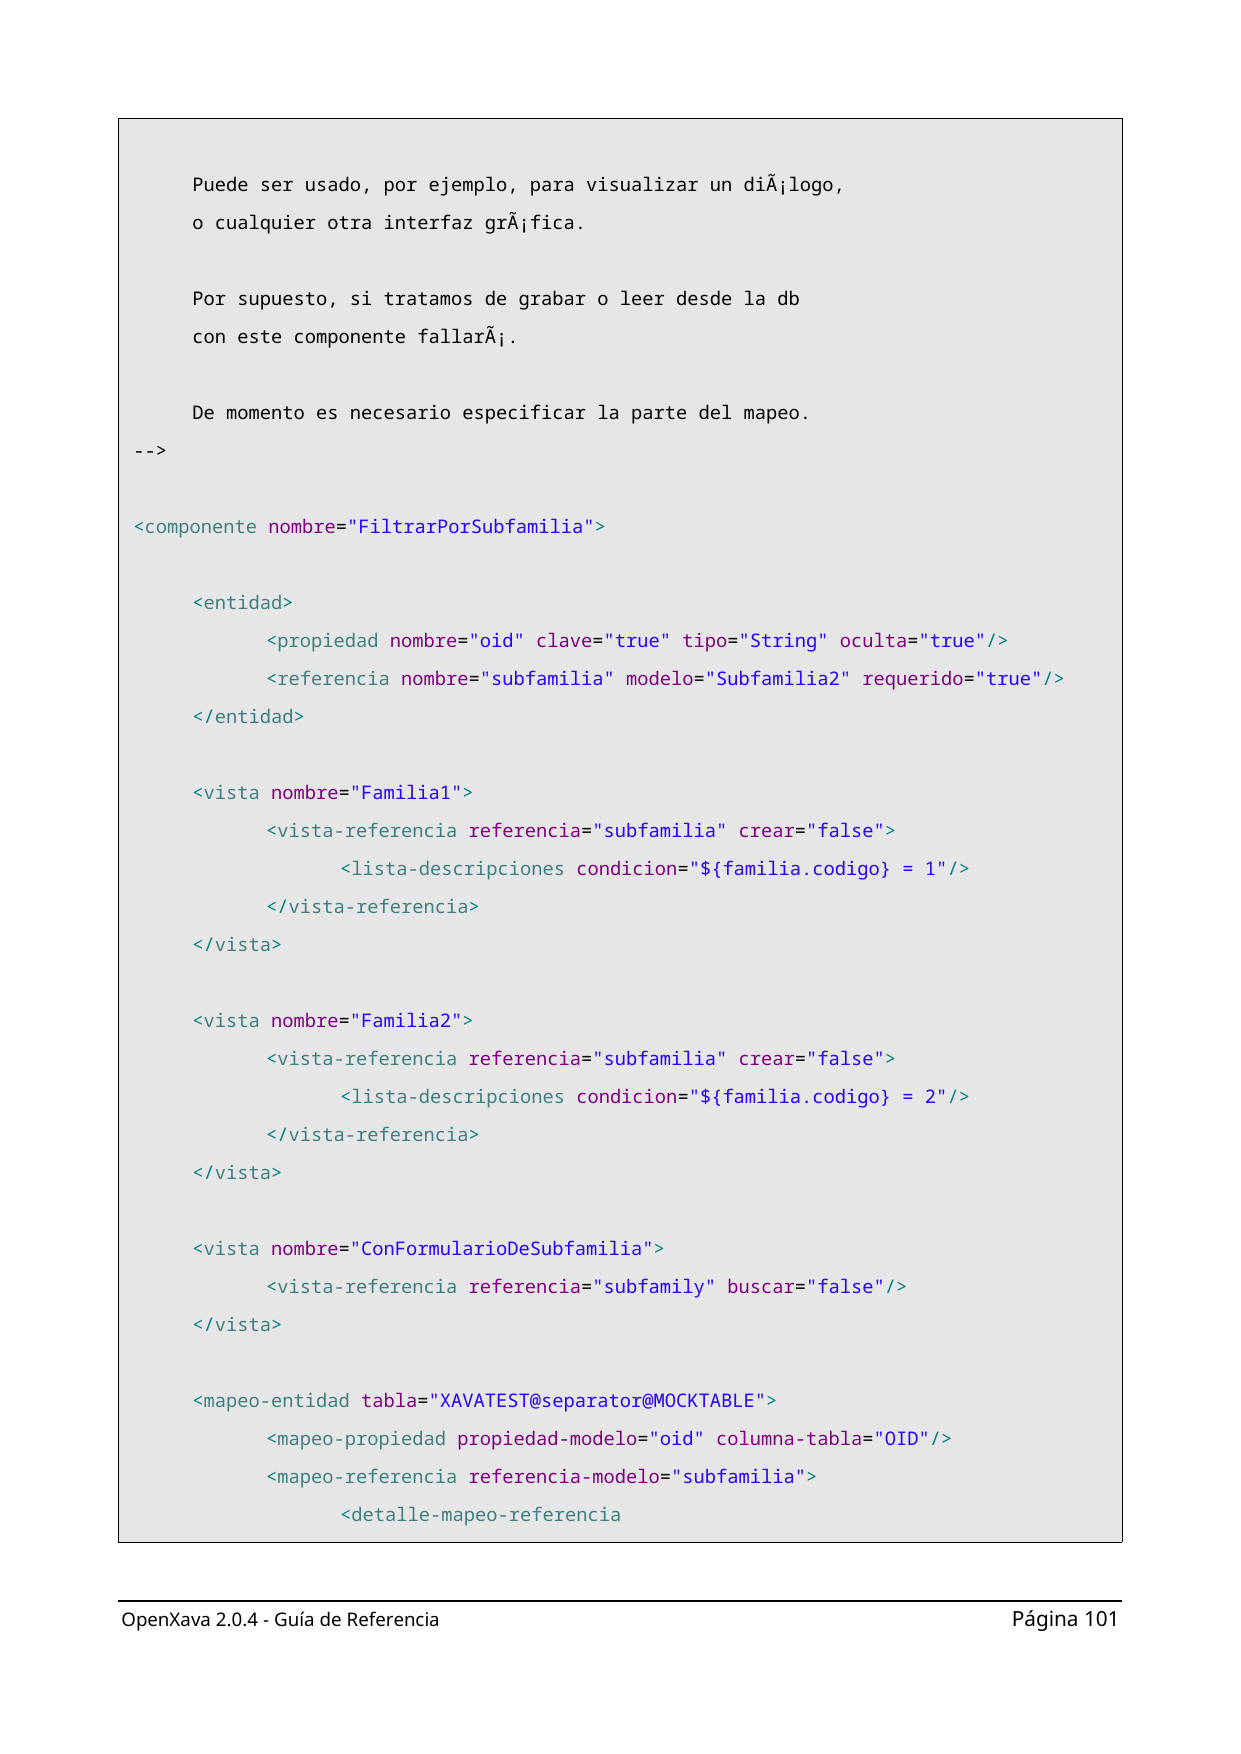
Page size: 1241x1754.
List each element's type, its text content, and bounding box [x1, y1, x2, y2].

text <entidad> [119, 574, 1122, 612]
text <lista-descripciones condicion="${familia.codigo} = 2"/> [119, 1069, 1122, 1107]
text </vista-referencia> [119, 1107, 1122, 1145]
text </vista> [119, 1297, 1122, 1335]
text o cualquier otra interfaz grÃ¡fica. [119, 194, 1122, 232]
text </vista> [119, 917, 1122, 954]
text con este componente fallarÃ¡. [119, 308, 1122, 346]
text <referencia nombre="subfamilia" modelo="Subfamilia2" requerido="true"/> [119, 650, 1122, 688]
text </vista-referencia> [119, 878, 1122, 917]
text <propiedad nombre="oid" clave="true" tipo="String" oculta="true"/> [119, 612, 1122, 650]
text Por supuesto, si tratamos de grabar o leer desde la db [119, 270, 1122, 308]
text <mapeo-referencia referencia-modelo="subfamilia"> [119, 1449, 1122, 1487]
text <mapeo-entidad tabla="XAVATEST@separator@MOCKTABLE"> [119, 1373, 1122, 1411]
text </vista> [119, 1145, 1122, 1183]
text <mapeo-propiedad propiedad-modelo="oid" columna-tabla="OID"/> [119, 1411, 1122, 1449]
text <vista-referencia referencia="subfamilia" crear="false"> [119, 1031, 1122, 1069]
text <lista-descripciones condicion="${familia.codigo} = 1"/> [119, 841, 1122, 878]
text --> [119, 422, 1122, 460]
text <vista nombre="ConFormularioDeSubfamilia"> [119, 1221, 1122, 1259]
text <detalle-mapeo-referencia [119, 1487, 1122, 1542]
text De momento es necesario especificar la parte del mapeo. [119, 384, 1122, 422]
text <vista nombre="Familia2"> [119, 993, 1122, 1031]
text <vista-referencia referencia="subfamily" buscar="false"/> [119, 1259, 1122, 1297]
text <componente nombre="FiltrarPorSubfamilia"> [119, 498, 1122, 536]
text <vista-referencia referencia="subfamilia" crear="false"> [119, 802, 1122, 841]
text Puede ser usado, por ejemplo, para visualizar un diÃ¡logo, [119, 156, 1122, 194]
text <vista nombre="Familia1"> [119, 764, 1122, 802]
text </entidad> [119, 688, 1122, 726]
